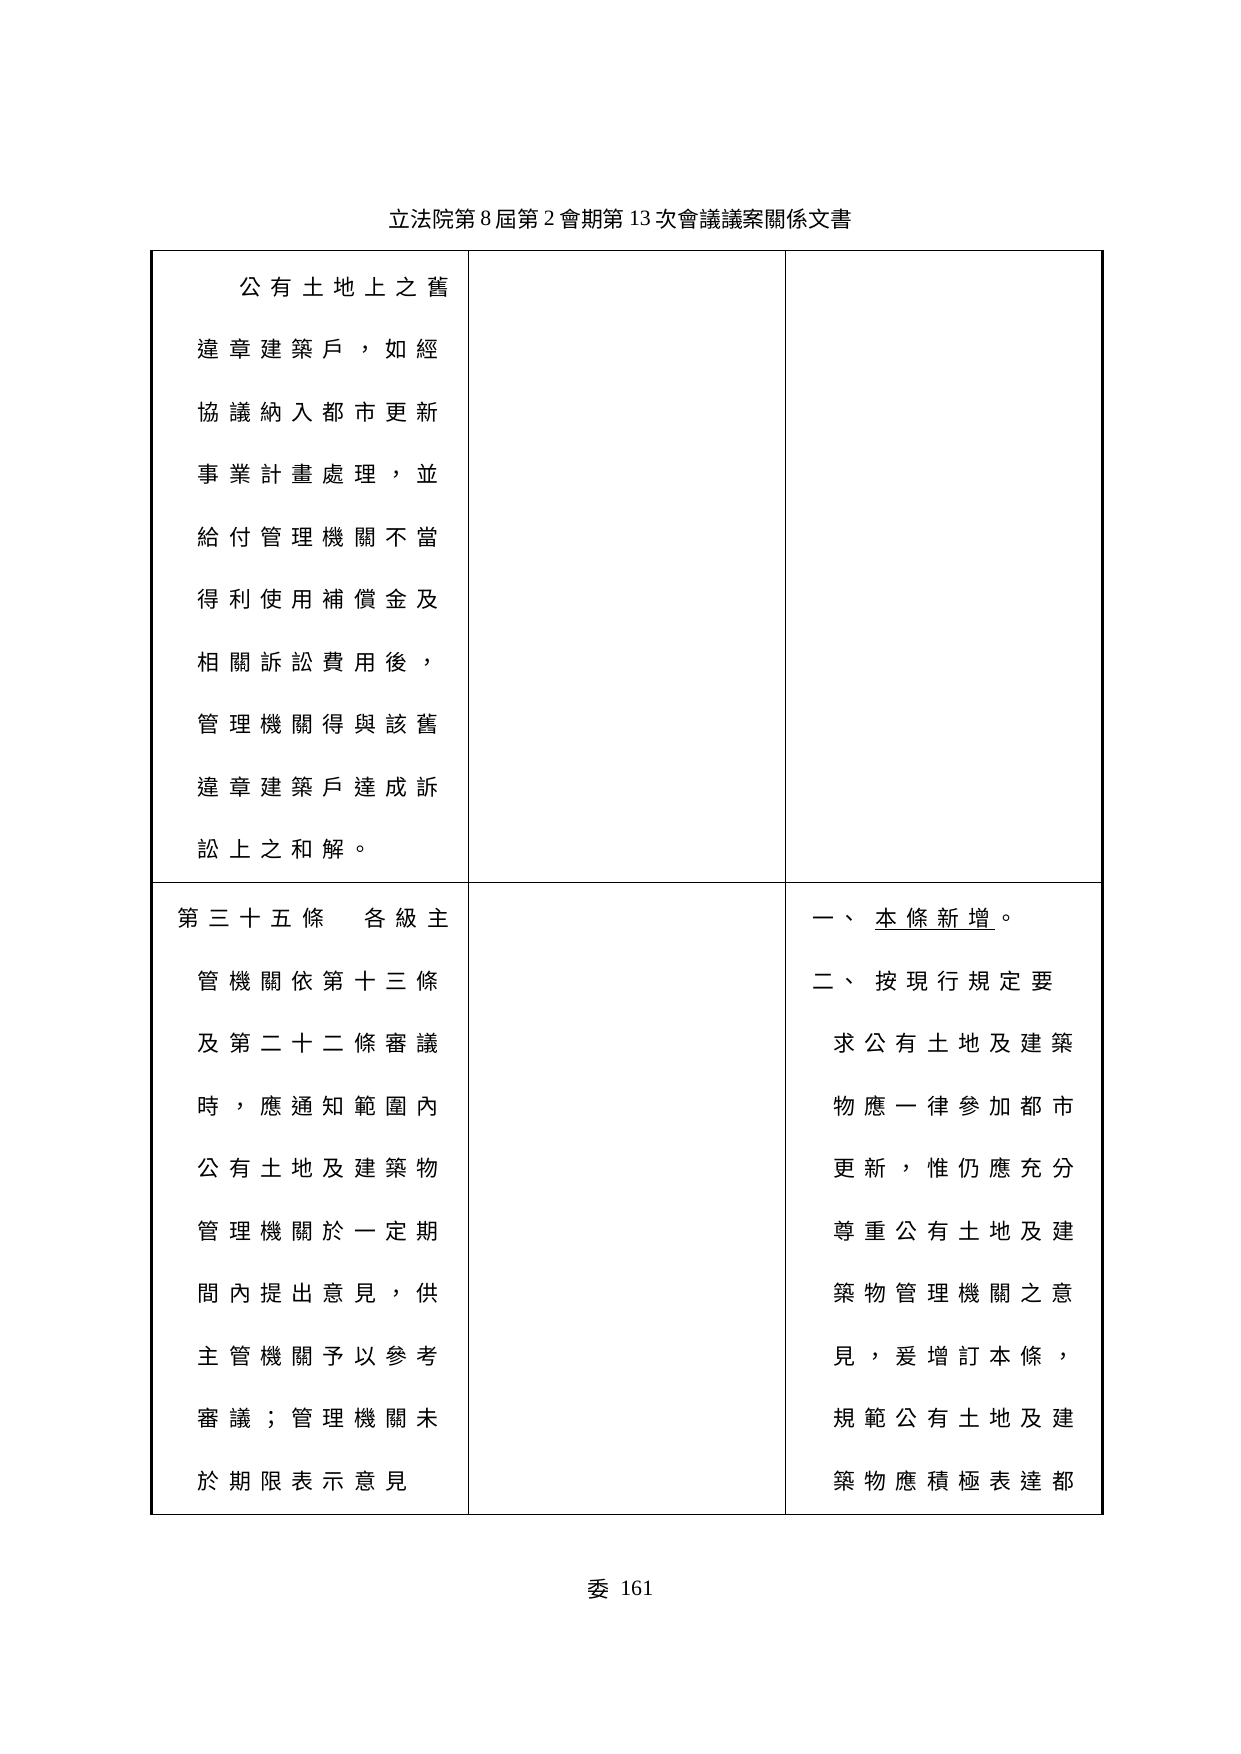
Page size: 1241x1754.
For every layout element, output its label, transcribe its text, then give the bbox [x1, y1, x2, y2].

table_cell [469, 251, 785, 882]
table_cell 一、本條新增。 二、按現行規定要求公有土地及建築物應一律參加都市更新，惟仍應充分尊重公有土地及建築物管理機關之意見，爰增訂本條，規範公有土地及建築物應積極表達都 [786, 883, 1101, 1514]
table_cell [786, 251, 1101, 882]
table_cell [469, 883, 785, 1514]
table_cell 公有土地上之舊違章建築戶，如經協議納入都市更新事業計畫處理，並給付管理機關不當得利使用補償金及相關訴訟費用後，管理機關得與該舊違章建築戶達成訴訟上之和解。 [153, 251, 468, 882]
table_cell 第三十五條 各級主管機關依第十三條及第二十二條審議時，應通知範圍內公有土地及建築物管理機關於一定期間內提出意見，供主管機關予以參考審議；管理機關未於期限表示意見 [153, 883, 468, 1514]
